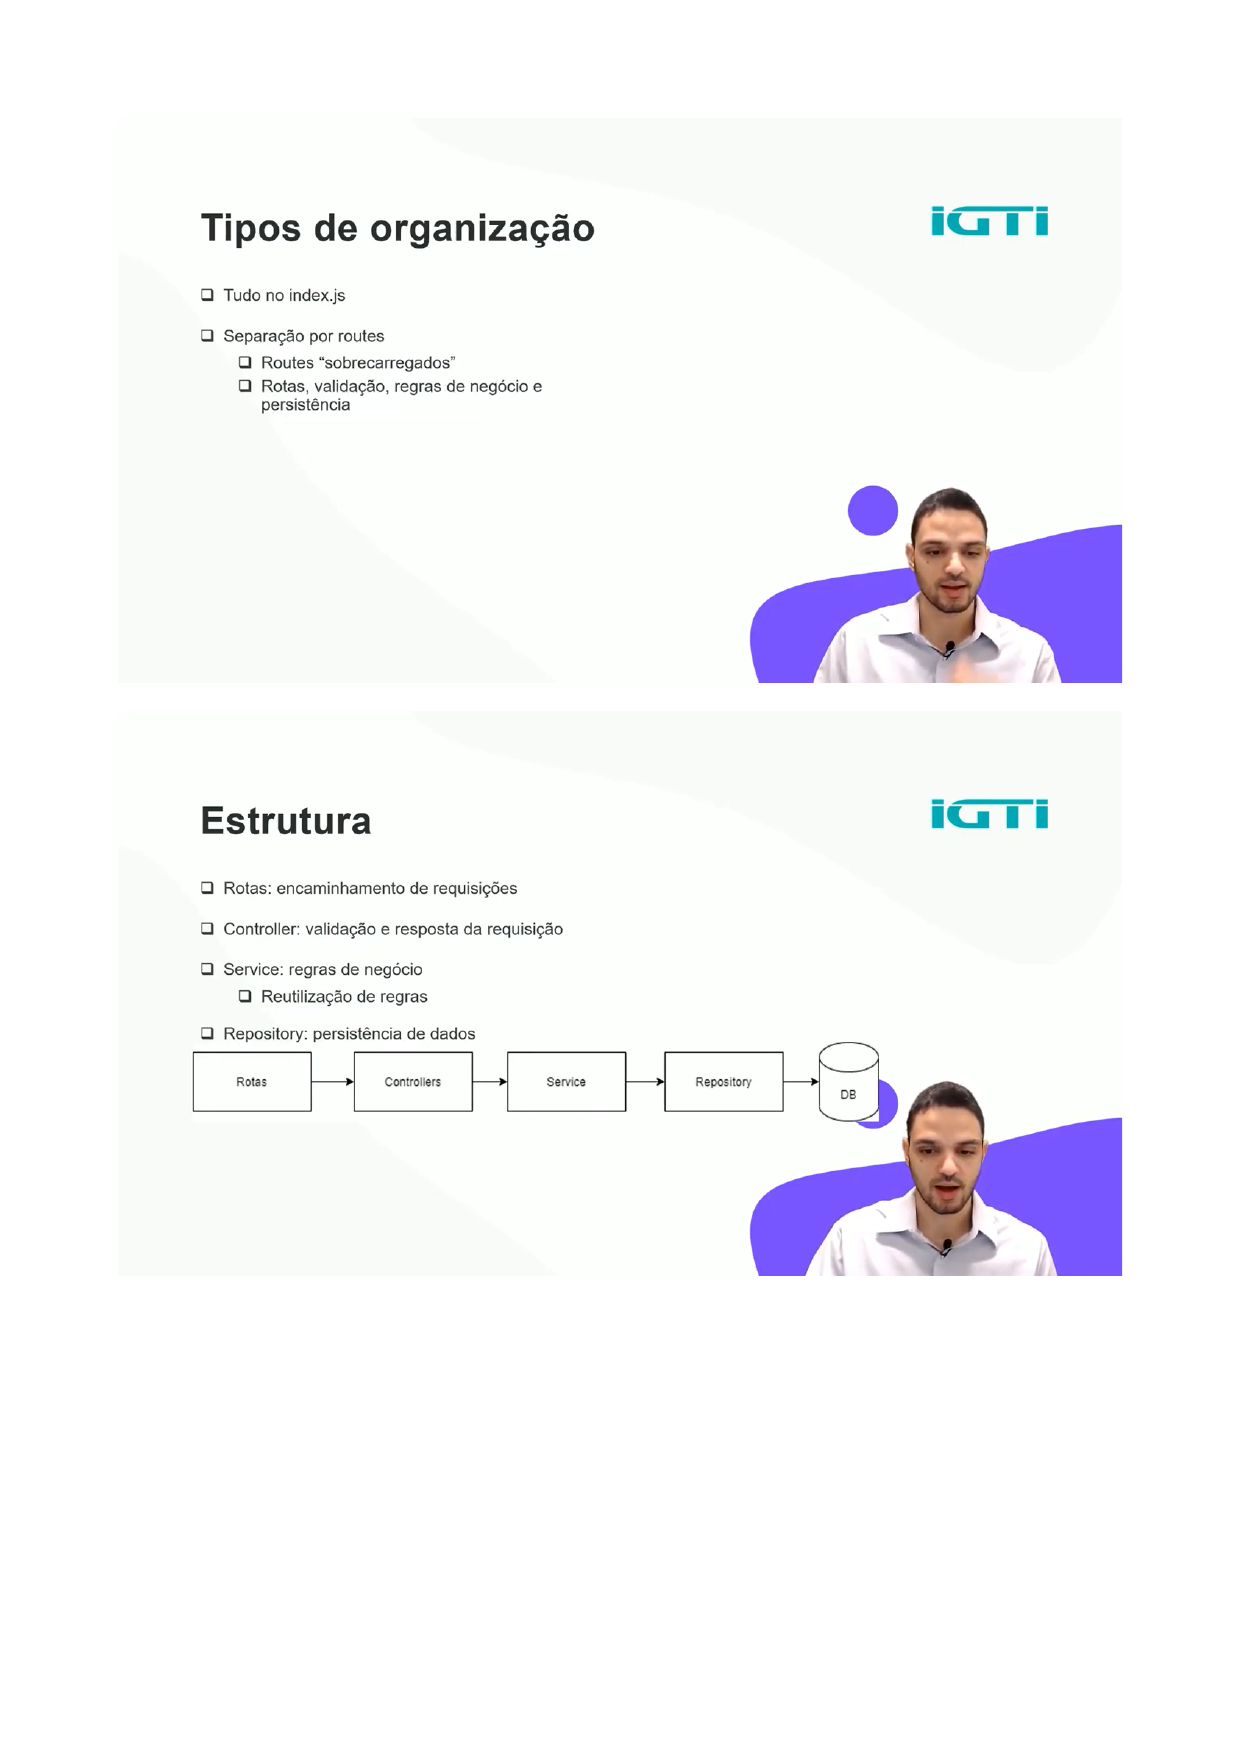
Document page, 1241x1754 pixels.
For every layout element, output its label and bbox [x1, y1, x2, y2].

picture [118, 118, 1123, 683]
picture [118, 711, 1123, 1276]
